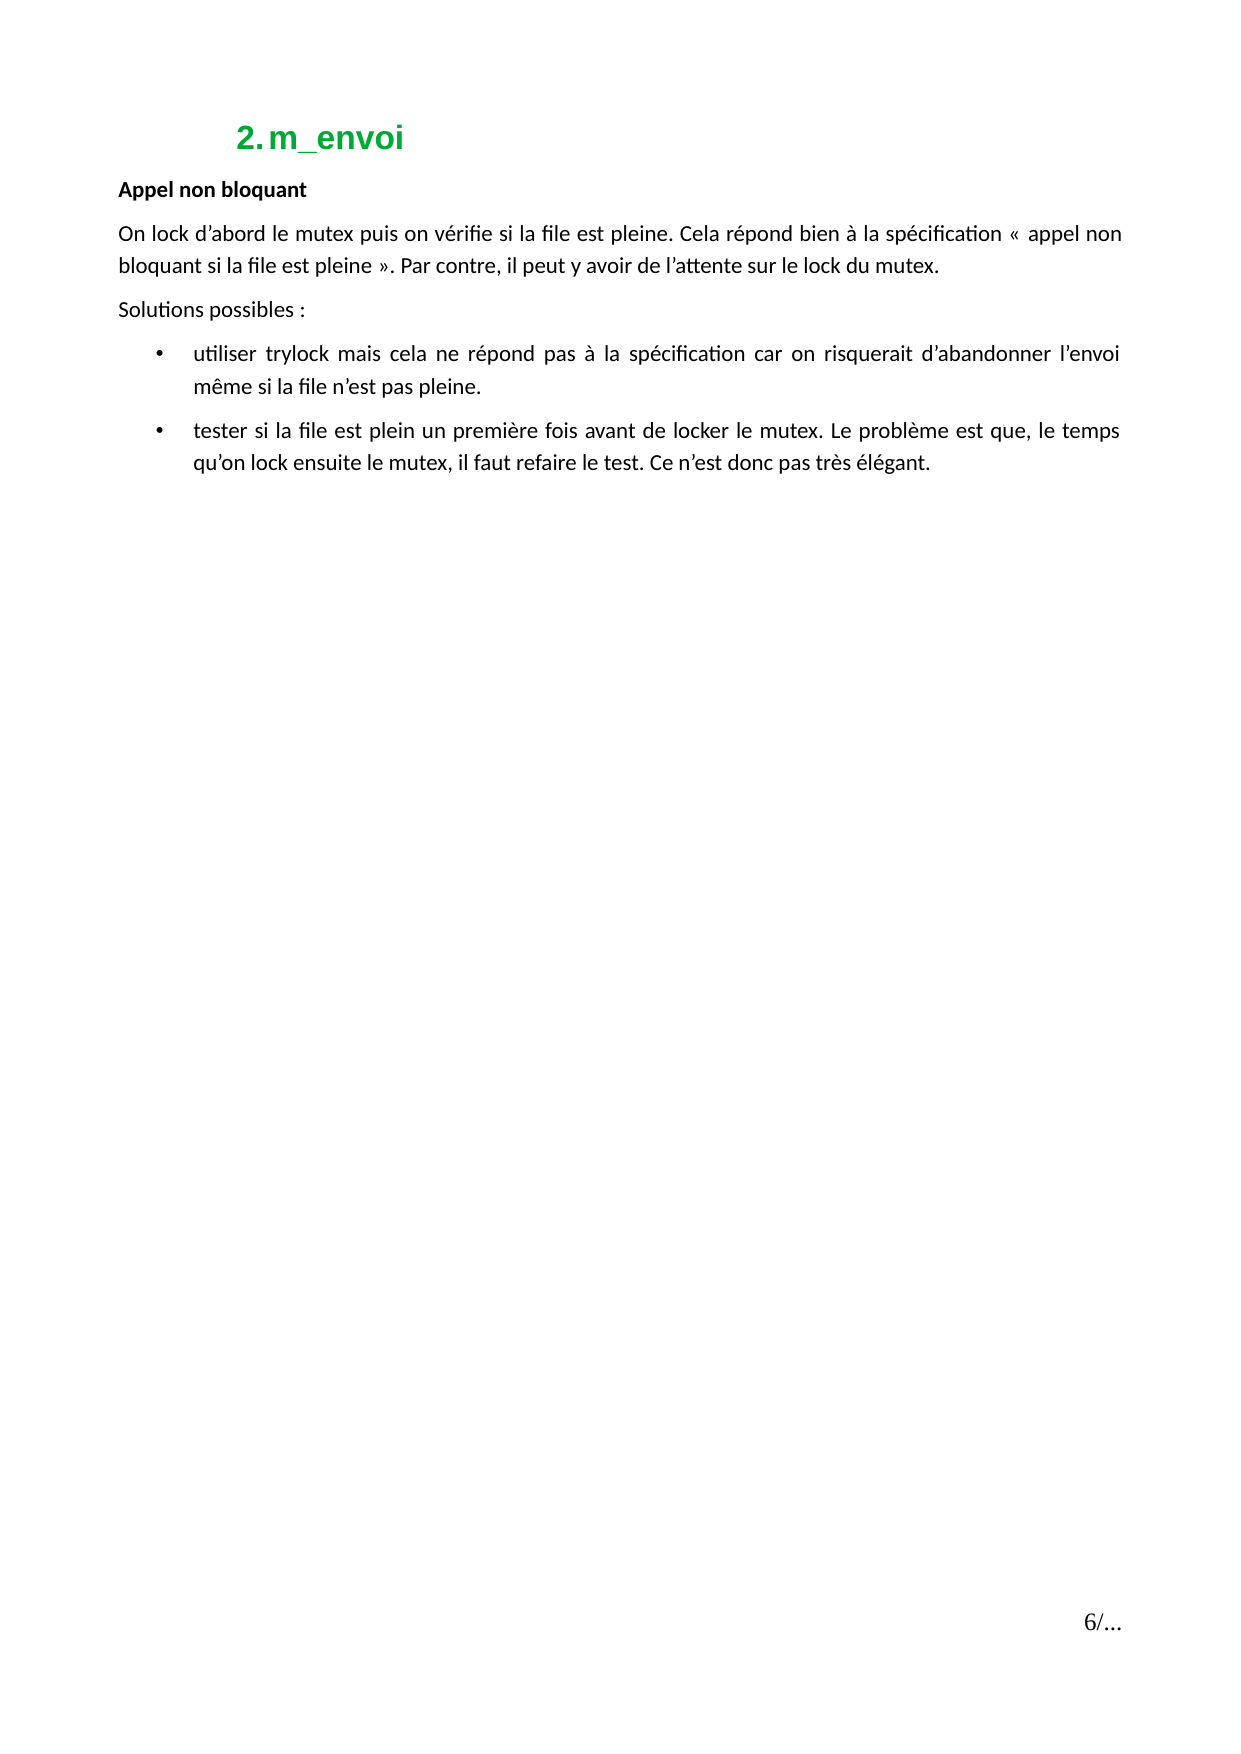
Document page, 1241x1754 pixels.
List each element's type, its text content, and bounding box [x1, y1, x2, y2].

text Solutions possibles : [118, 296, 1122, 323]
text Appel non bloquant [118, 175, 1122, 203]
text On lock d’abord le mutex puis on vérifie si la file est pleine. Cela répond bien à la spécification « appel non bloquant si la file est pleine ». Par contre, il peut y avoir de l’attente sur le lock du mutex. [118, 219, 1122, 279]
list tester si la file est plein un première fois avant de locker le mutex. Le problème est que, le temps qu’on lock ensuite le mutex, il faut refaire le test. Ce n’est donc pas très élégant. [156, 416, 1122, 476]
list utiliser trylock mais cela ne répond pas à la spécification car on risquerait d’abandonner l’envoi même si la file n’est pas pleine. [156, 339, 1122, 400]
subtitle m_envoi [236, 118, 1122, 157]
